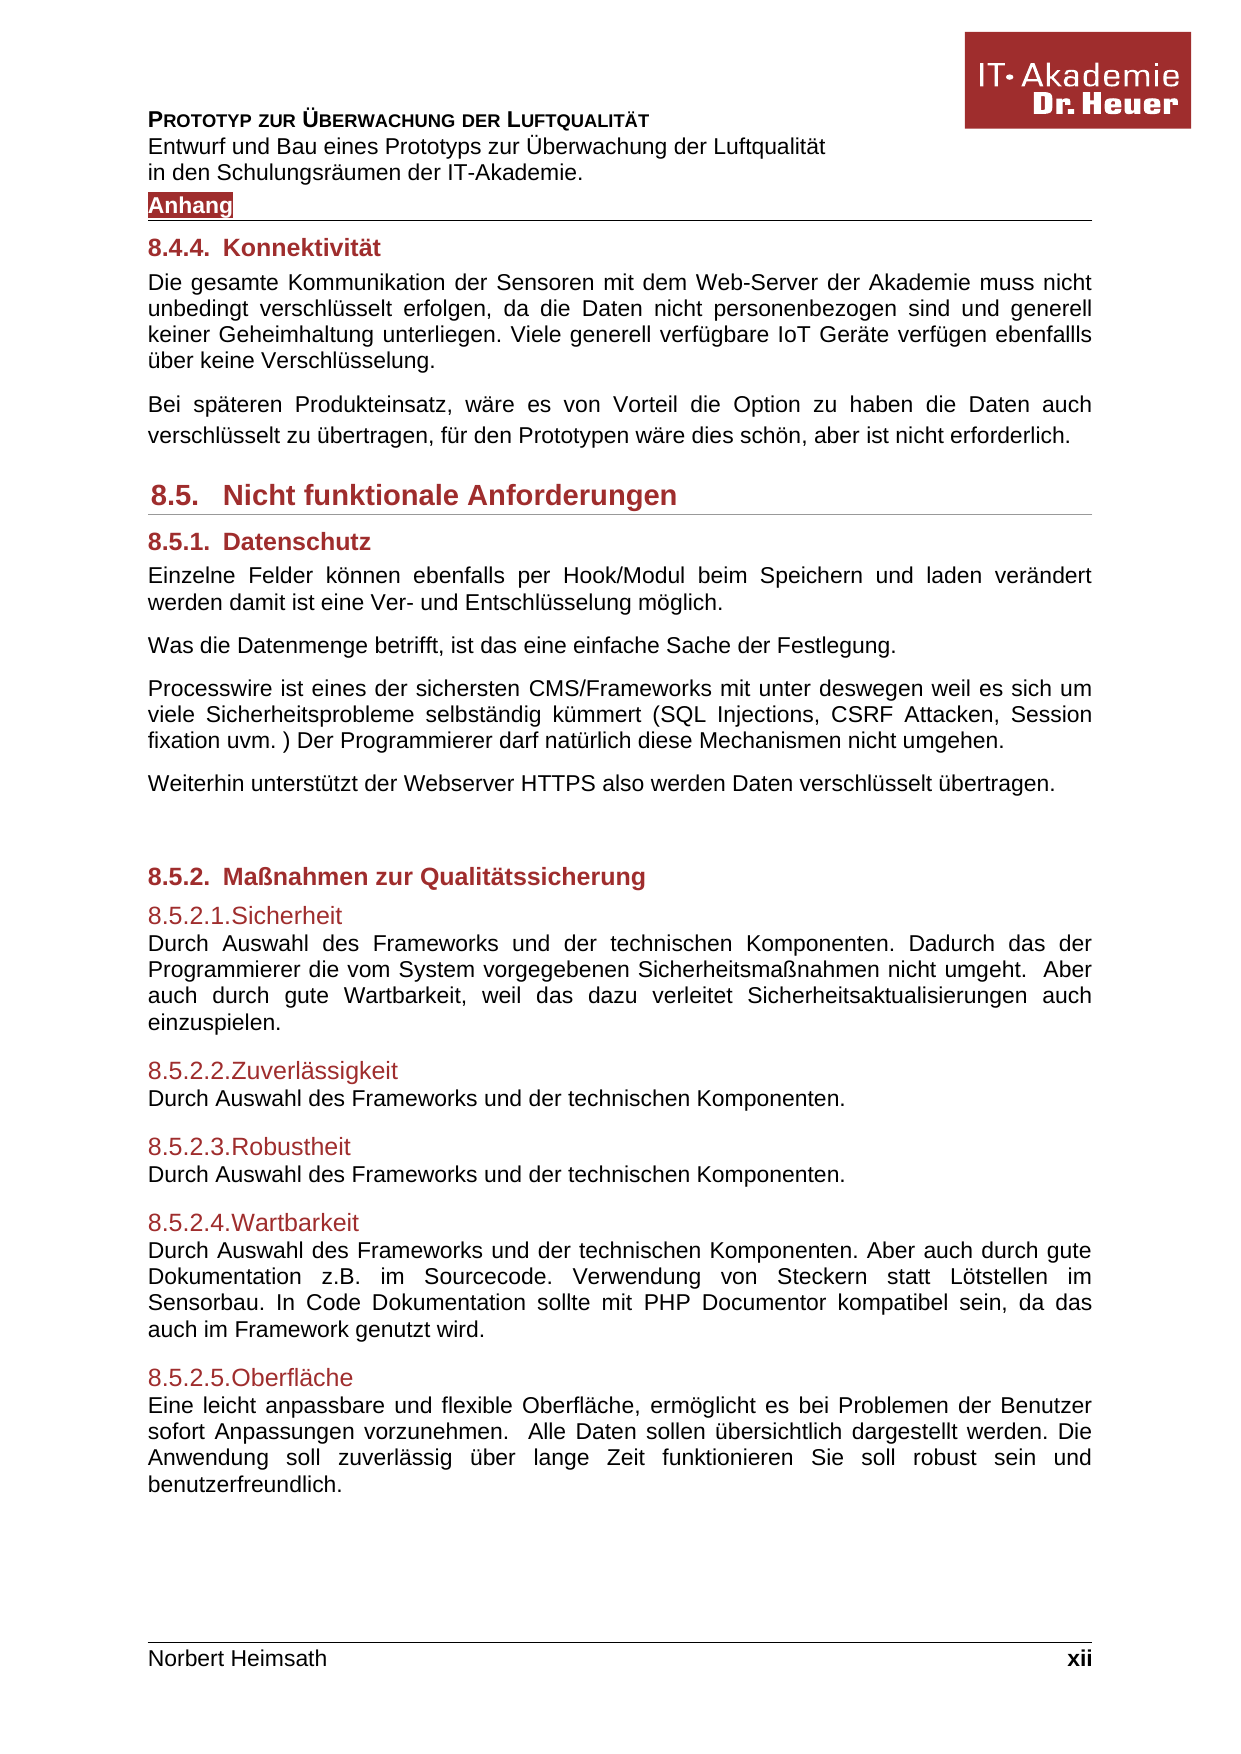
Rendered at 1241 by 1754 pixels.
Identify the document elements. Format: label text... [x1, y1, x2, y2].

text Processwire ist eines der sichersten CMS/Frameworks mit unter deswegen weil es sich um viele Sicherheitsprobleme selbständig kümmert (SQL Injections, CSRF Attacken, Session fixation uvm. ) Der Programmierer darf natürlich diese Mechanismen nicht umgehen. [148, 675, 1092, 754]
subtitle Zuverlässigkeit [148, 1056, 1092, 1085]
text Durch Auswahl des Frameworks und der technischen Komponenten. [148, 1085, 1092, 1111]
subtitle Sicherheit [148, 901, 1092, 930]
subtitle Nicht funktionale Anforderungen [148, 475, 1092, 514]
subtitle Datenschutz [148, 527, 1092, 556]
subtitle Oberfläche [148, 1363, 1092, 1392]
subtitle Konnektivität [148, 233, 1092, 262]
text Was die Datenmenge betrifft, ist das eine einfache Sache der Festlegung. [148, 632, 1092, 658]
text Bei späteren Produkteinsatz, wäre es von Vorteil die Option zu haben die Daten auch verschlüsselt zu übertragen, für den Prototypen wäre dies schön, aber ist nicht erforderlich. [148, 391, 1092, 448]
text Eine leicht anpassbare und flexible Oberfläche, ermöglicht es bei Problemen der Benutzer sofort Anpassungen vorzunehmen. Alle Daten sollen übersichtlich dargestellt werden. Die Anwendung soll zuverlässig über lange Zeit funktionieren Sie soll robust sein und benutzerfreundlich. [148, 1392, 1092, 1497]
text Weiterhin unterstützt der Webserver HTTPS also werden Daten verschlüsselt übertragen. [148, 770, 1092, 797]
text Durch Auswahl des Frameworks und der technischen Komponenten. [148, 1161, 1092, 1187]
text Durch Auswahl des Frameworks und der technischen Komponenten. Dadurch das der Programmierer die vom System vorgegebenen Sicherheitsmaßnahmen nicht umgeht. Aber auch durch gute Wartbarkeit, weil das dazu verleitet Sicherheitsaktualisierungen auch einzuspielen. [148, 930, 1092, 1035]
text Die gesamte Kommunikation der Sensoren mit dem Web-Server der Akademie muss nicht unbedingt verschlüsselt erfolgen, da die Daten nicht personenbezogen sind und generell keiner Geheimhaltung unterliegen. Viele generell verfügbare IoT Geräte verfügen ebenfallls über keine Verschlüsselung. [148, 268, 1092, 374]
text Durch Auswahl des Frameworks und der technischen Komponenten. Aber auch durch gute Dokumentation z.B. im Sourcecode. Verwendung von Steckern statt Lötstellen im Sensorbau. In Code Dokumentation sollte mit PHP Documentor kompatibel sein, da das auch im Framework genutzt wird. [148, 1237, 1092, 1342]
subtitle Maßnahmen zur Qualitätssicherung [148, 862, 1092, 890]
text Einzelne Felder können ebenfalls per Hook/Modul beim Speichern und laden verändert werden damit ist eine Ver- und Entschlüsselung möglich. [148, 562, 1092, 615]
subtitle Robustheit [148, 1132, 1092, 1161]
subtitle Wartbarkeit [148, 1208, 1092, 1237]
